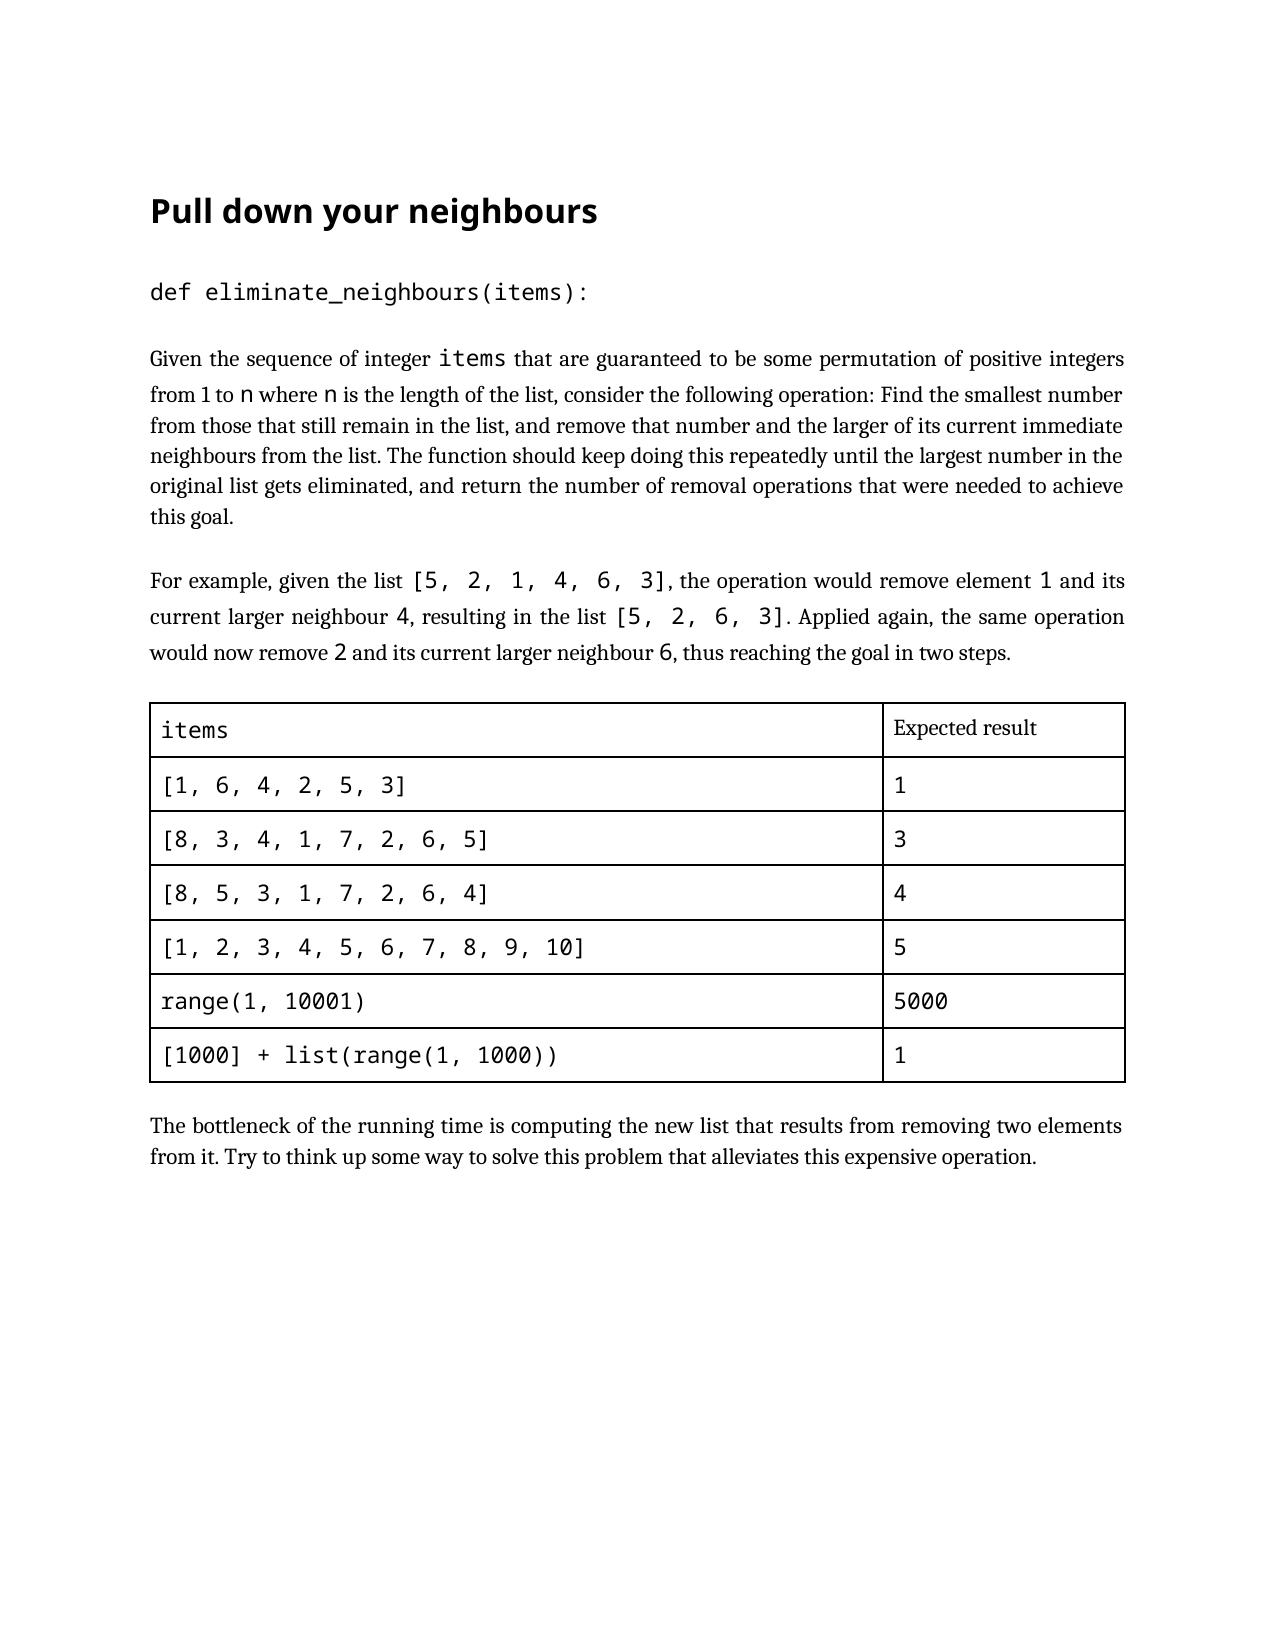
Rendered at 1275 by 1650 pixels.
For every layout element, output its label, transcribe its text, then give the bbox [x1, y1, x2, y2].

table_header items [151, 704, 882, 756]
table_cell 1 [884, 758, 1124, 810]
table_cell [1, 2, 3, 4, 5, 6, 7, 8, 9, 10] [151, 921, 882, 973]
table_cell [1000] + list(range(1, 1000)) [151, 1029, 882, 1081]
table_cell [8, 3, 4, 1, 7, 2, 6, 5] [151, 812, 882, 864]
table_cell 5 [884, 921, 1124, 973]
table_cell 3 [884, 812, 1124, 864]
table_cell 1 [884, 1029, 1124, 1081]
table_cell [1, 6, 4, 2, 5, 3] [151, 758, 882, 810]
subtitle Pull down your neighbours [150, 187, 1125, 233]
table_cell [8, 5, 3, 1, 7, 2, 6, 4] [151, 866, 882, 918]
text def eliminate_neighbours(items): [150, 276, 1125, 307]
table_cell 4 [884, 866, 1124, 918]
table_cell range(1, 10001) [151, 975, 882, 1027]
table_header Expected result [884, 704, 1124, 756]
table_cell 5000 [884, 975, 1124, 1027]
text Given the sequence of integer items that are guaranteed to be some permutation of positive integers from 1 to n where n is the length of the list, consider the following operation: Find the smallest number from those that still remain in the list, and remove that number and the larger of its current immediate neighbours from the list. The function should keep doing this repeatedly until the largest number in the original list gets eliminated, and return the number of removal operations that were needed to achieve this goal. [150, 342, 1125, 530]
text The bottleneck of the running time is computing the new list that results from removing two elements from it. Try to think up some way to solve this problem that alleviates this expensive operation. [150, 1113, 1125, 1170]
text For example, given the list [5, 2, 1, 4, 6, 3], the operation would remove element 1 and its current larger neighbour 4, resulting in the list [5, 2, 6, 3]. Applied again, the same operation would now remove 2 and its current larger neighbour 6, thus reaching the goal in two steps. [150, 564, 1125, 667]
